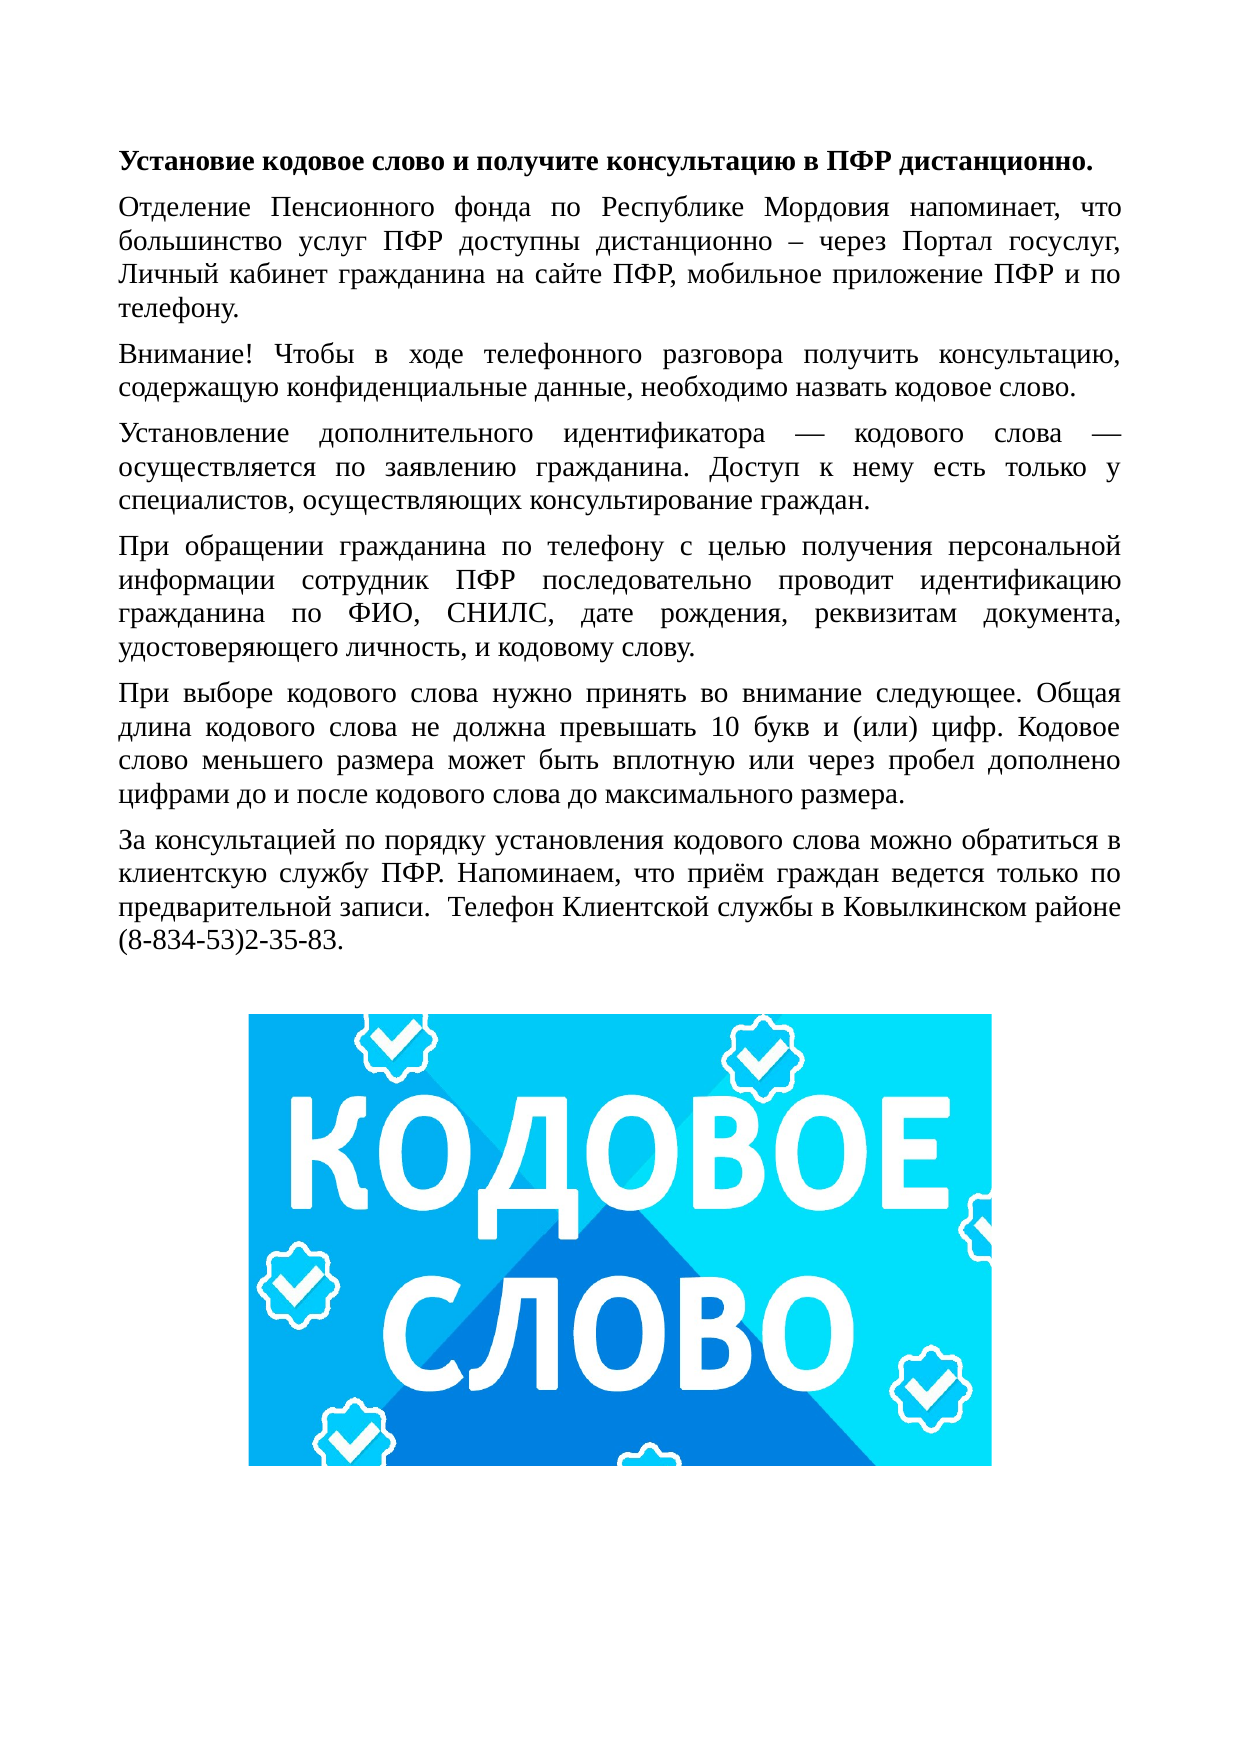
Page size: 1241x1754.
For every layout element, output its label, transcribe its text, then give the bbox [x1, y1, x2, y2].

text При выборе кодового слова нужно принять во внимание следующее. Общая длина кодового слова не должна превышать 10 букв и (или) цифр. Кодовое слово меньшего размера может быть вплотную или через пробел дополнено цифрами до и после кодового слова до максимального размера. [118, 675, 1122, 809]
picture [257, 1241, 340, 1330]
text При обращении гражданина по телефону с целью получения персональной информации сотрудник ПФР последовательно проводит идентификацию гражданина по ФИО, СНИЛС, дате рождения, реквизитам документа, удостоверяющего личность, и кодовому слову. [118, 528, 1122, 663]
picture [291, 1096, 367, 1209]
picture [313, 1014, 992, 1466]
picture [355, 1014, 438, 1083]
picture [974, 1216, 992, 1246]
text Внимание! Чтобы в ходе телефонного разговора получить консультацию, содержащую конфиденциальные данные, необходимо назвать кодовое слово. [118, 336, 1122, 403]
text Oтделение Пенсионного фонда по Республике Мордовия напоминает, что большинство услуг ПФР доступны дистанционно – через Портал госуслуг, Личный кабинет гражданина на сайте ПФР, мобильное приложение ПФР и по телефону. [118, 189, 1122, 323]
text За консультацией по порядку установления кодового слова можно обратиться в клиентскую службу ПФР. Напоминаем, что приём граждан ведется только по предварительной записи. Телефон Клиентской службы в Ковылкинском районе (8-834-53)2-35-83. [118, 822, 1122, 956]
picture [379, 1095, 470, 1211]
text Установление дополнительного идентификатора — кодового слова — осуществляется по заявлению гражданина. Доступ к нему есть только у специалистов, осуществляющих консультирование граждан. [118, 415, 1122, 516]
subtitle Установие кодовое слово и получите консультацию в ПФР дистанционно. [118, 143, 1122, 177]
